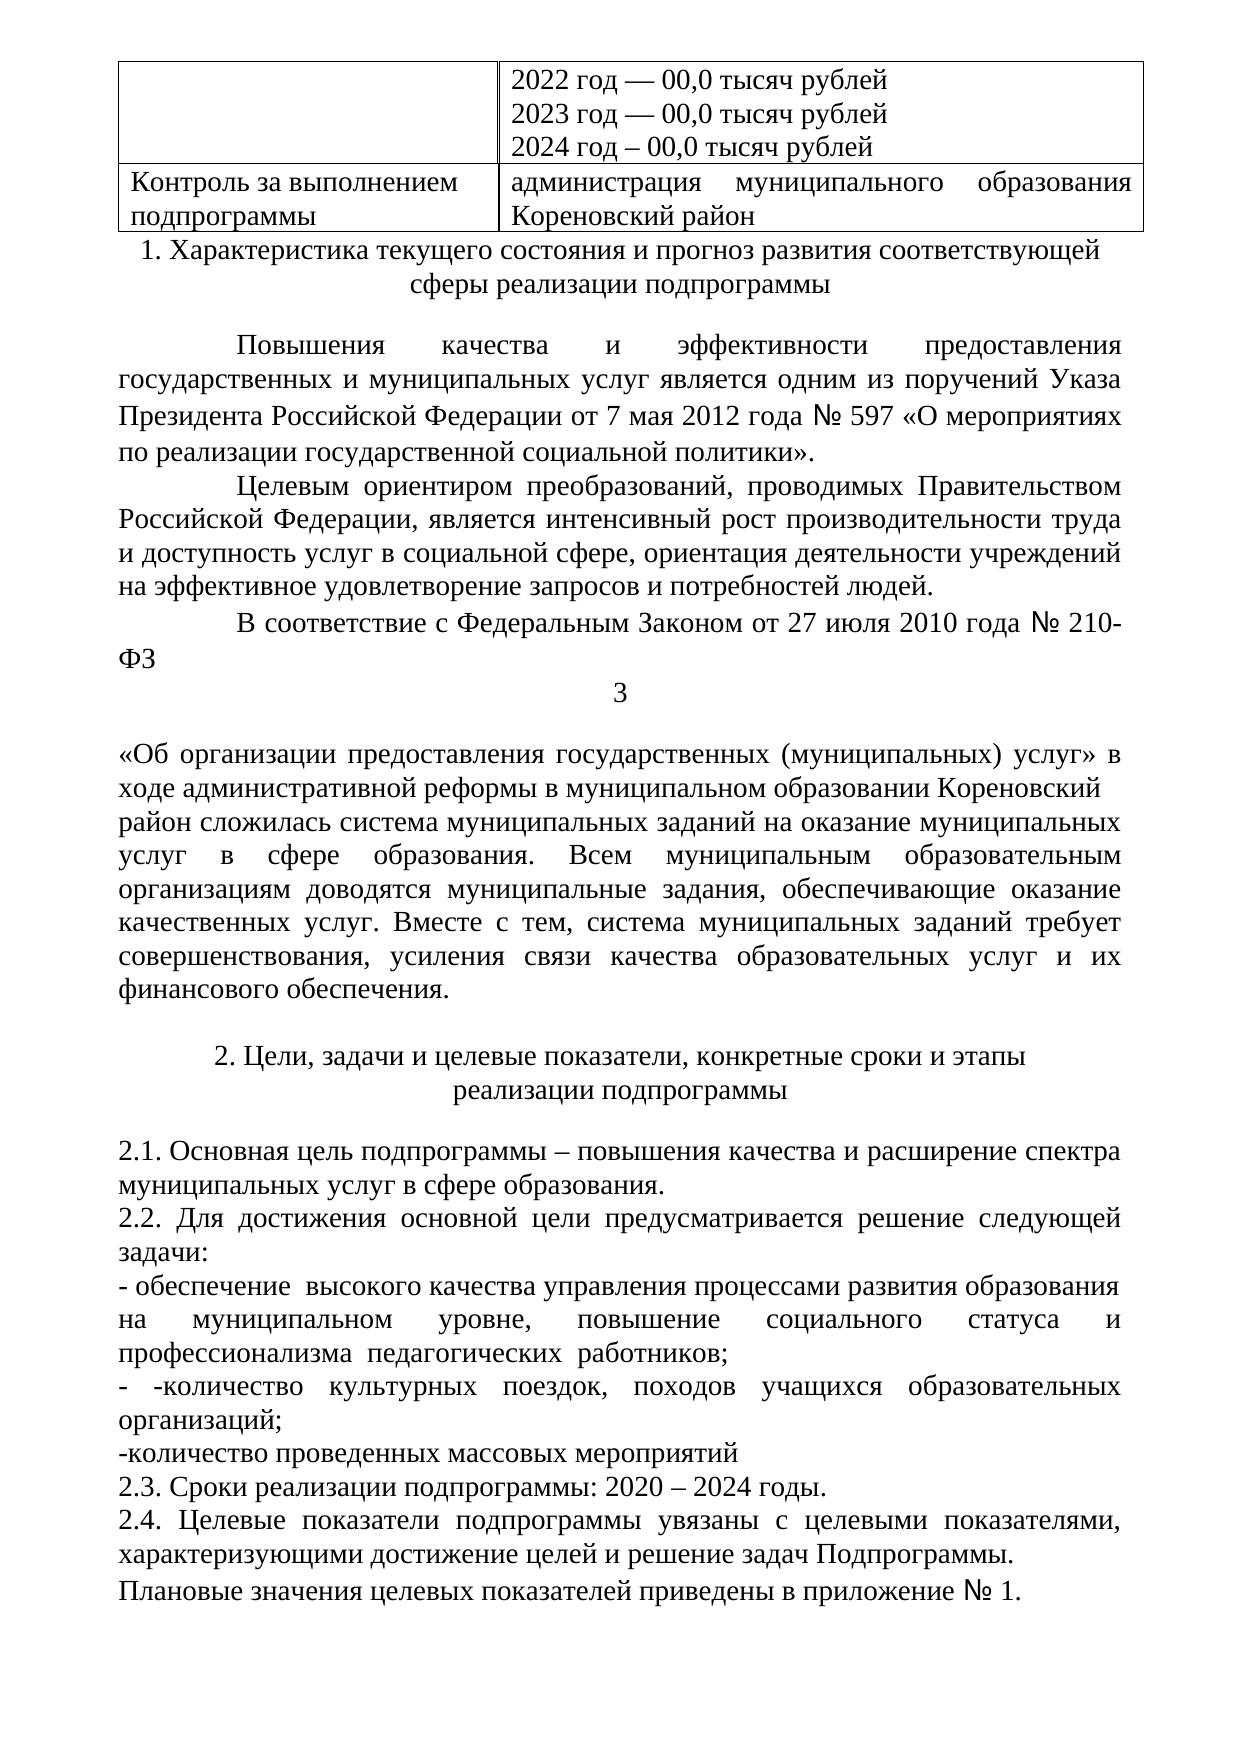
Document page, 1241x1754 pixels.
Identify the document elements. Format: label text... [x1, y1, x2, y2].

text 3 [118, 675, 1122, 708]
text В соответствие с Федеральным Законом от 27 июля 2010 года № 210-ФЗ [118, 602, 1122, 675]
text - обеспечение высокого качества управления процессами развития образования [118, 1268, 1122, 1301]
text -количество проведенных массовых мероприятий [118, 1435, 1122, 1469]
text 2.4. Целевые показатели подпрограммы увязаны с целевыми показателями, характеризующими достижение целей и решение задач Подпрограммы. [118, 1502, 1122, 1569]
text - -количество культурных поездок, походов учащихся образовательных организаций; [118, 1368, 1122, 1435]
text 2.3. Сроки реализации подпрограммы: 2020 – 2024 годы. [118, 1469, 1122, 1502]
text Целевым ориентиром преобразований, проводимых Правительством Российской Федерации, является интенсивный рост производительности труда и доступность услуг в социальной сфере, ориентация деятельности учреждений на эффективное удовлетворение запросов и потребностей людей. [118, 468, 1122, 602]
text Плановые значения целевых показателей приведены в приложение № 1. [118, 1569, 1122, 1609]
table_cell администрация муниципального образования Кореновский район [500, 164, 1143, 231]
text 2.1. Основная цель подпрограммы – повышения качества и расширение спектра муниципальных услуг в сфере образования. [118, 1133, 1122, 1201]
text 2.2. Для достижения основной цели предусматривается решение следующей задачи: [118, 1201, 1122, 1268]
text Повышения качества и эффективности предоставления государственных и муниципальных услуг является одним из поручений Указа Президента Российской Федерации от 7 мая 2012 года № 597 «О мероприятиях по реализации государственной социальной политики». [118, 327, 1122, 468]
text на муниципальном уровне, повышение социального статуса и профессионализма педагогических работников; [118, 1301, 1122, 1368]
table_cell Контроль за выполнением подпрограммы [119, 164, 498, 231]
text район сложилась система муниципальных заданий на оказание муниципальных услуг в сфере образования. Всем муниципальным образовательным организациям доводятся муниципальные задания, обеспечивающие оказание качественных услуг. Вместе с тем, система муниципальных заданий требует совершенствования, усиления связи качества образовательных услуг и их финансового обеспечения. [118, 804, 1122, 1005]
text 2. Цели, задачи и целевые показатели, конкретные сроки и этапы [118, 1038, 1122, 1072]
text реализации подпрограммы [118, 1072, 1122, 1106]
text 1. Характеристика текущего состояния и прогноз развития соответствующей сферы реализации подпрограммы [118, 232, 1122, 299]
table_header 2022 год — 00,0 тысяч рублей 2023 год — 00,0 тысяч рублей 2024 год – 00,0 тысяч рублей [500, 62, 1143, 163]
table_header [119, 62, 497, 163]
text «Об организации предоставления государственных (муниципальных) услуг» в ходе административной реформы в муниципальном образовании Кореновский [118, 737, 1122, 804]
